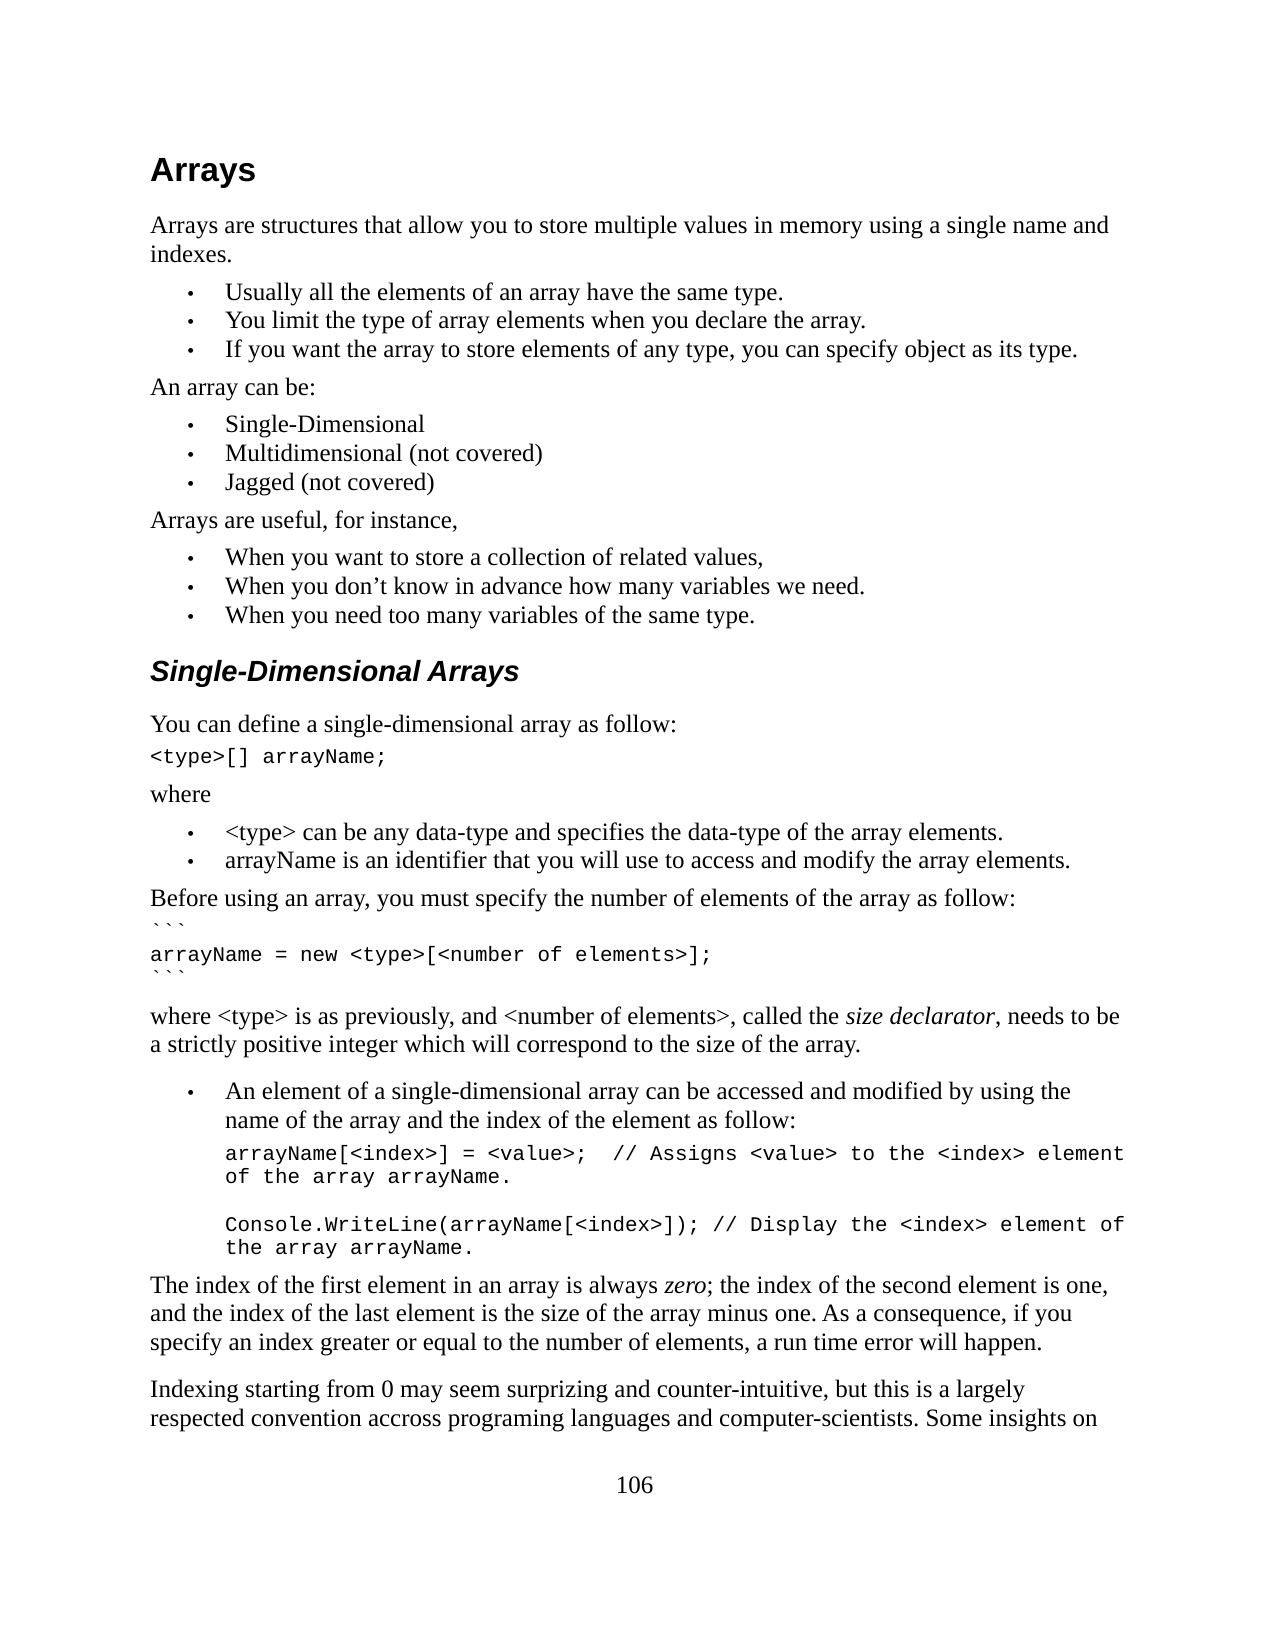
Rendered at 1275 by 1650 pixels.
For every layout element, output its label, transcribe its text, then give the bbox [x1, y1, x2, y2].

text where [150, 779, 1125, 808]
list arrayName[<index>] = <value>; // Assigns <value> to the <index> element of the array arrayName. [187, 1143, 1125, 1190]
text where <type> is as previously, and <number of elements>, called the size declarator, needs to be a strictly positive integer which will correspond to the size of the array. [150, 1001, 1125, 1058]
text Arrays are structures that allow you to store multiple values in memory using a single name and indexes. [150, 210, 1125, 268]
list When you need too many variables of the same type. [187, 600, 1125, 629]
subtitle Arrays [150, 150, 1125, 189]
text <type>[] arrayName; [150, 746, 1125, 770]
text The index of the first element in an array is always zero; the index of the second element is one, and the index of the last element is the size of the array minus one. As a consequence, if you specify an index greater or equal to the number of elements, a run time error will happen. [150, 1270, 1125, 1356]
list Jagged (not covered) [187, 467, 1125, 496]
subtitle Single-Dimensional Arrays [150, 654, 1125, 687]
list An element of a single-dimensional array can be accessed and modified by using the name of the array and the index of the element as follow: [187, 1076, 1125, 1134]
text arrayName = new <type>[<number of elements>]; [150, 944, 1125, 968]
list arrayName is an identifier that you will use to access and modify the array elements. [187, 845, 1125, 874]
list You limit the type of array elements when you declare the array. [187, 305, 1125, 334]
list Single-Dimensional [187, 409, 1125, 438]
list Usually all the elements of an array have the same type. [187, 277, 1125, 305]
text ``` [150, 921, 1125, 944]
list If you want the array to store elements of any type, you can specify object as its type. [187, 334, 1125, 363]
list <type> can be any data-type and specifies the data-type of the array elements. [187, 817, 1125, 845]
list When you don’t know in advance how many variables we need. [187, 571, 1125, 600]
text Indexing starting from 0 may seem surprizing and counter-intuitive, but this is a largely respected convention accross programing languages and computer-scientists. Some insights on [150, 1374, 1125, 1431]
text You can define a single-dimensional array as follow: [150, 709, 1125, 737]
text ``` [150, 968, 1125, 992]
text An array can be: [150, 372, 1125, 401]
text Arrays are useful, for instance, [150, 505, 1125, 533]
list Console.WriteLine(arrayName[<index>]); // Display the <index> element of the array arrayName. [187, 1213, 1125, 1261]
list When you want to store a collection of related values, [187, 542, 1125, 571]
text Before using an array, you must specify the number of elements of the array as follow: [150, 883, 1125, 912]
list Multidimensional (not covered) [187, 438, 1125, 467]
